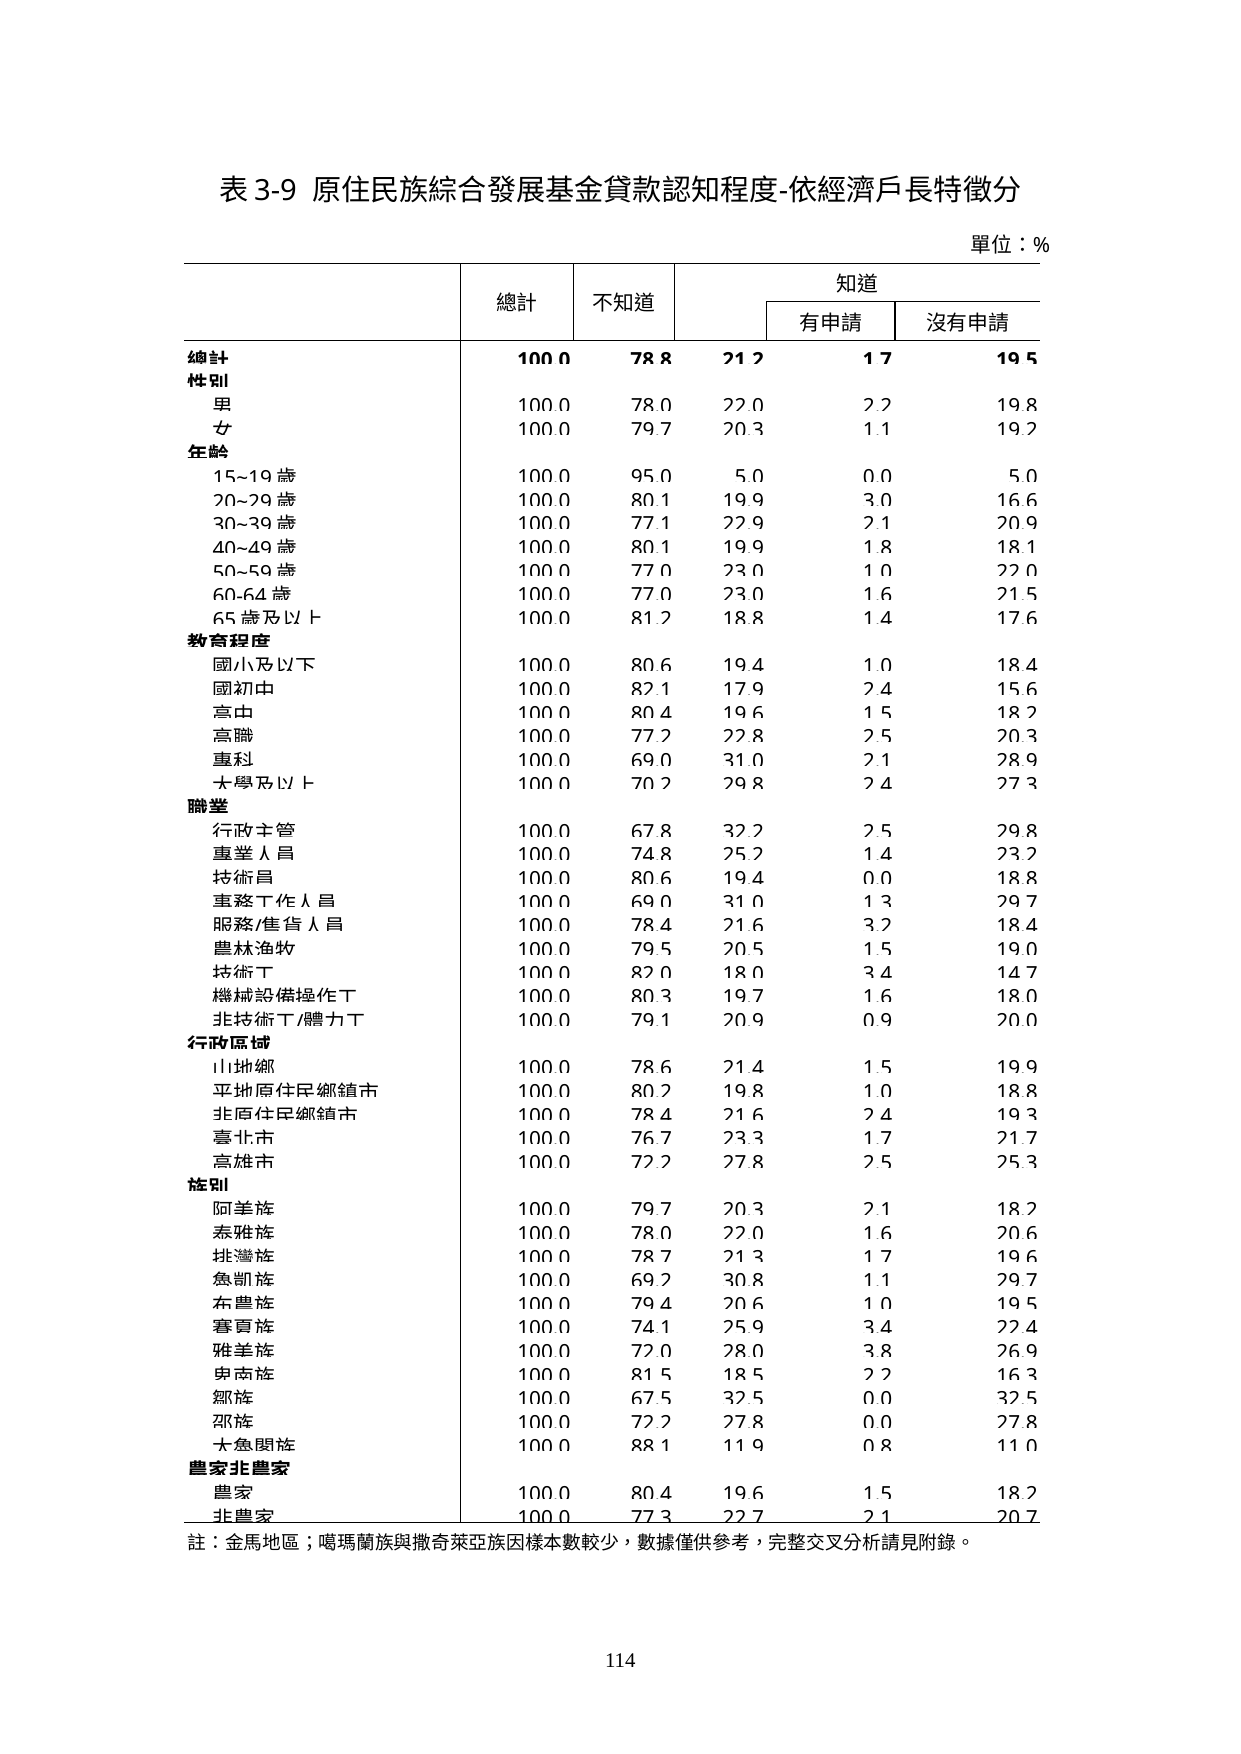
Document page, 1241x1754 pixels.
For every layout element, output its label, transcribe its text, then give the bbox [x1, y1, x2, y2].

table_cell 100.0 [461, 1238, 573, 1262]
table_cell 技術員 [184, 860, 460, 883]
table_cell 100.0 [461, 505, 573, 529]
table_cell 74.8 [573, 836, 675, 860]
table_cell 21.2 [675, 341, 767, 363]
table_cell 100.0 [461, 1096, 573, 1120]
table_cell 2.4 [767, 765, 895, 789]
table_cell 70.2 [573, 765, 675, 789]
table_cell [461, 434, 573, 458]
table_cell 77.2 [573, 718, 675, 742]
text 單位：% [187, 225, 1050, 262]
table_cell 25.9 [675, 1309, 767, 1333]
table_cell 29.8 [675, 765, 767, 789]
table_cell 0.0 [767, 860, 895, 883]
table_cell 沒有申請 [896, 302, 1040, 339]
table_cell 泰雅族 [184, 1215, 460, 1238]
table_cell 農家 [184, 1475, 460, 1498]
table_cell 1.5 [767, 931, 895, 954]
table_cell 1.5 [767, 694, 895, 718]
table_cell [767, 434, 895, 458]
table_cell 20.6 [895, 1215, 1040, 1238]
table_cell 2.5 [767, 718, 895, 742]
table_cell 11.0 [895, 1427, 1040, 1451]
table_cell 82.0 [573, 954, 675, 978]
table_cell 28.0 [675, 1333, 767, 1356]
table_cell 3.4 [767, 1309, 895, 1333]
table_cell 100.0 [461, 1285, 573, 1309]
table_cell 72.2 [573, 1144, 675, 1167]
table_cell 大學及以上 [184, 765, 460, 789]
table_cell 100.0 [461, 978, 573, 1002]
table_cell 76.7 [573, 1120, 675, 1143]
text 表3-9 原住民族綜合發展基金貸款認知程度-依經濟戶長特徵分 [187, 150, 1053, 225]
table_cell [767, 1451, 895, 1474]
table_cell 81.2 [573, 600, 675, 623]
table_cell 高雄市 [184, 1144, 460, 1167]
table_cell 81.5 [573, 1356, 675, 1380]
table_cell 20.9 [895, 505, 1040, 529]
table_cell 18.2 [895, 1191, 1040, 1214]
table_cell 22.8 [675, 718, 767, 742]
table_cell 20.0 [895, 1002, 1040, 1025]
table_cell 19.4 [675, 860, 767, 883]
table_cell 78.0 [573, 1215, 675, 1238]
table_cell [573, 363, 675, 387]
table_cell 95.0 [573, 458, 675, 481]
table_cell 72.0 [573, 1333, 675, 1356]
table_cell 布農族 [184, 1285, 460, 1309]
table_cell 19.9 [675, 481, 767, 505]
table_cell 20.3 [675, 1191, 767, 1214]
table_cell 100.0 [461, 553, 573, 576]
table_cell 1.6 [767, 978, 895, 1002]
table_cell 1.6 [767, 576, 895, 600]
table_cell 19.9 [675, 529, 767, 552]
table_cell 專科 [184, 742, 460, 765]
table_cell 2.1 [767, 1498, 895, 1522]
table_cell 79.7 [573, 1191, 675, 1214]
table_cell 服務/售貨人員 [184, 907, 460, 931]
table_cell 20.3 [895, 718, 1040, 742]
table_cell 100.0 [461, 1120, 573, 1143]
table_cell 18.8 [895, 860, 1040, 883]
table_cell 1.4 [767, 836, 895, 860]
table_cell [573, 1167, 675, 1191]
table_cell 事務工作人員 [184, 884, 460, 907]
table_cell 卑南族 [184, 1356, 460, 1380]
table_header 總計 [461, 264, 573, 339]
table_cell 2.2 [767, 1356, 895, 1380]
table_cell 18.4 [895, 907, 1040, 931]
table_cell 65歲及以上 [184, 600, 460, 623]
table_cell 29.7 [895, 1262, 1040, 1285]
table_cell 雅美族 [184, 1333, 460, 1356]
table_cell 1.0 [767, 1285, 895, 1309]
table_cell 1.7 [767, 1238, 895, 1262]
table_cell 88.1 [573, 1427, 675, 1451]
table_cell [675, 434, 767, 458]
table_cell 18.4 [895, 647, 1040, 671]
table_cell 27.8 [895, 1404, 1040, 1427]
table_cell 2.5 [767, 813, 895, 836]
table_cell 80.6 [573, 860, 675, 883]
table_cell 72.2 [573, 1404, 675, 1427]
table_cell 國小及以下 [184, 647, 460, 671]
table_cell [767, 623, 895, 647]
table_cell 非原住民鄉鎮市 [184, 1096, 460, 1120]
table_cell 19.8 [895, 387, 1040, 411]
table_cell 79.1 [573, 1002, 675, 1025]
table_cell 67.8 [573, 813, 675, 836]
table_cell 1.3 [767, 884, 895, 907]
table_cell [675, 1025, 767, 1049]
table_cell 27.8 [675, 1144, 767, 1167]
table_cell 17.6 [895, 600, 1040, 623]
table_cell 78.8 [573, 341, 675, 363]
table_cell 19.0 [895, 931, 1040, 954]
table_cell 18.2 [895, 1475, 1040, 1498]
table_cell 60-64歲 [184, 576, 460, 600]
table_cell 19.5 [895, 1285, 1040, 1309]
table_cell 100.0 [461, 576, 573, 600]
table_cell 100.0 [461, 1073, 573, 1096]
table_cell [675, 1451, 767, 1474]
table_cell 16.6 [895, 481, 1040, 505]
table_cell 78.4 [573, 1096, 675, 1120]
table_cell 100.0 [461, 341, 573, 363]
table_cell 總計 [184, 341, 460, 363]
table_cell 23.0 [675, 576, 767, 600]
table_cell 19.6 [895, 1238, 1040, 1262]
table_cell 100.0 [461, 1356, 573, 1380]
table_cell 18.0 [895, 978, 1040, 1002]
table_cell 30.8 [675, 1262, 767, 1285]
table_cell 78.4 [573, 907, 675, 931]
table_cell 100.0 [461, 1404, 573, 1427]
table_cell 非農家 [184, 1498, 460, 1522]
table_cell 20.7 [895, 1498, 1040, 1522]
table_cell [461, 363, 573, 387]
table_cell 職業 [184, 789, 460, 812]
table_cell 77.1 [573, 505, 675, 529]
table_cell 18.8 [675, 600, 767, 623]
table_cell 技術工 [184, 954, 460, 978]
table_cell 27.3 [895, 765, 1040, 789]
table_cell 74.1 [573, 1309, 675, 1333]
table_cell [675, 789, 767, 812]
table_cell 79.4 [573, 1285, 675, 1309]
table_cell 邵族 [184, 1404, 460, 1427]
table_cell 18.5 [675, 1356, 767, 1380]
table_cell 82.1 [573, 671, 675, 694]
table_cell 21.4 [675, 1049, 767, 1073]
table_cell 年齡 [184, 434, 460, 458]
table_cell 78.6 [573, 1049, 675, 1073]
table_cell 23.0 [675, 553, 767, 576]
table_cell 19.3 [895, 1096, 1040, 1120]
table_cell 100.0 [461, 1333, 573, 1356]
table_cell 14.7 [895, 954, 1040, 978]
table_cell 2.5 [767, 1144, 895, 1167]
table_cell 23.3 [675, 1120, 767, 1143]
table_cell 79.5 [573, 931, 675, 954]
table_cell 20.5 [675, 931, 767, 954]
table_cell 77.3 [573, 1498, 675, 1522]
table_cell 太魯閣族 [184, 1427, 460, 1451]
table_cell 100.0 [461, 718, 573, 742]
table_cell 21.7 [895, 1120, 1040, 1143]
table_cell 100.0 [461, 1380, 573, 1404]
table_cell 1.1 [767, 1262, 895, 1285]
table_cell 20.3 [675, 411, 767, 434]
table_cell 2.1 [767, 1191, 895, 1214]
table_cell 2.1 [767, 742, 895, 765]
table_cell 79.7 [573, 411, 675, 434]
table_cell 100.0 [461, 1475, 573, 1498]
table_cell 28.9 [895, 742, 1040, 765]
table_header 不知道 [574, 264, 674, 339]
table_cell 19.6 [675, 1475, 767, 1498]
table_cell [675, 301, 766, 339]
table_cell 族別 [184, 1167, 460, 1191]
table_cell 100.0 [461, 387, 573, 411]
table_cell 非技術工/體力工 [184, 1002, 460, 1025]
table_cell [675, 623, 767, 647]
table_cell 100.0 [461, 1498, 573, 1522]
table_cell [767, 1167, 895, 1191]
table_cell 23.2 [895, 836, 1040, 860]
table_cell 1.0 [767, 553, 895, 576]
table_header [184, 264, 460, 339]
table_cell [895, 363, 1040, 387]
table_cell 22.0 [675, 1215, 767, 1238]
table_cell 100.0 [461, 813, 573, 836]
table_cell 0.0 [767, 458, 895, 481]
table_cell 2.4 [767, 671, 895, 694]
table_cell [895, 1167, 1040, 1191]
table_cell [573, 1451, 675, 1474]
table_cell 100.0 [461, 411, 573, 434]
table_cell 31.0 [675, 884, 767, 907]
table_cell 20.6 [675, 1285, 767, 1309]
table_cell 67.5 [573, 1380, 675, 1404]
table_cell 22.4 [895, 1309, 1040, 1333]
table_cell 78.7 [573, 1238, 675, 1262]
table_cell 19.8 [675, 1073, 767, 1096]
table_cell 80.3 [573, 978, 675, 1002]
table_cell 18.8 [895, 1073, 1040, 1096]
table_cell 19.5 [895, 341, 1040, 363]
table_header 知道 [675, 264, 1040, 301]
table_cell 5.0 [895, 458, 1040, 481]
table_cell [895, 623, 1040, 647]
table_cell 100.0 [461, 694, 573, 718]
table_cell 有申請 [767, 302, 894, 339]
table_cell [573, 623, 675, 647]
table_cell 16.3 [895, 1356, 1040, 1380]
table_cell 21.6 [675, 1096, 767, 1120]
table_cell 80.4 [573, 1475, 675, 1498]
table_cell [461, 789, 573, 812]
table_cell 行政主管 [184, 813, 460, 836]
table_cell 18.0 [675, 954, 767, 978]
table_cell 100.0 [461, 860, 573, 883]
table_cell 69.0 [573, 742, 675, 765]
table_cell 50~59歲 [184, 553, 460, 576]
table_cell 男 [184, 387, 460, 411]
table_cell 30~39歲 [184, 505, 460, 529]
table_cell [895, 789, 1040, 812]
table_cell 2.2 [767, 387, 895, 411]
table_cell 國初中 [184, 671, 460, 694]
table_cell 80.2 [573, 1073, 675, 1096]
table_cell 15.6 [895, 671, 1040, 694]
table_cell [461, 1025, 573, 1049]
table_cell 100.0 [461, 1427, 573, 1451]
table_cell [767, 1025, 895, 1049]
table_cell 20~29歲 [184, 481, 460, 505]
table_cell 22.7 [675, 1498, 767, 1522]
table_cell 0.9 [767, 1002, 895, 1025]
table_cell 賽夏族 [184, 1309, 460, 1333]
table_cell [895, 434, 1040, 458]
table_cell 專業人員 [184, 836, 460, 860]
table_cell 19.6 [675, 694, 767, 718]
table_cell 高中 [184, 694, 460, 718]
table_cell 100.0 [461, 647, 573, 671]
table_cell 阿美族 [184, 1191, 460, 1214]
table_cell [573, 1025, 675, 1049]
table_cell 80.6 [573, 647, 675, 671]
table_cell 77.0 [573, 576, 675, 600]
table_cell [767, 789, 895, 812]
table_cell 69.0 [573, 884, 675, 907]
table_cell [895, 1025, 1040, 1049]
table_cell 100.0 [461, 931, 573, 954]
table_cell 21.3 [675, 1238, 767, 1262]
table_cell 1.0 [767, 1073, 895, 1096]
table_cell 100.0 [461, 1215, 573, 1238]
table_cell 1.0 [767, 647, 895, 671]
table_cell 69.2 [573, 1262, 675, 1285]
table_cell 100.0 [461, 600, 573, 623]
table_cell 25.2 [675, 836, 767, 860]
table_cell 100.0 [461, 884, 573, 907]
table_cell [675, 363, 767, 387]
table_cell 1.5 [767, 1049, 895, 1073]
table_cell 0.0 [767, 1404, 895, 1427]
table_cell 11.9 [675, 1427, 767, 1451]
table_cell 農林漁牧 [184, 931, 460, 954]
table_cell 女 [184, 411, 460, 434]
table_cell 排灣族 [184, 1238, 460, 1262]
table_cell 0.0 [767, 1380, 895, 1404]
table_cell 100.0 [461, 765, 573, 789]
table_cell 教育程度 [184, 623, 460, 647]
table_cell 100.0 [461, 529, 573, 552]
table_cell 21.6 [675, 907, 767, 931]
table_cell 山地鄉 [184, 1049, 460, 1073]
table_cell 100.0 [461, 1262, 573, 1285]
table_cell 農家非農家 [184, 1451, 460, 1474]
table_cell 19.4 [675, 647, 767, 671]
table_cell 100.0 [461, 1049, 573, 1073]
table_cell 29.8 [895, 813, 1040, 836]
table_cell 臺北市 [184, 1120, 460, 1143]
table_cell 100.0 [461, 1309, 573, 1333]
table_cell 100.0 [461, 458, 573, 481]
table_cell 17.9 [675, 671, 767, 694]
table_cell 行政區域 [184, 1025, 460, 1049]
table_cell 26.9 [895, 1333, 1040, 1356]
table_cell 19.9 [895, 1049, 1040, 1073]
table_cell [573, 789, 675, 812]
table_cell 3.4 [767, 954, 895, 978]
table_cell 機械設備操作工 [184, 978, 460, 1002]
table_cell 平地原住民鄉鎮市 [184, 1073, 460, 1096]
table_cell 27.8 [675, 1404, 767, 1427]
table_cell 29.7 [895, 884, 1040, 907]
table_cell [767, 363, 895, 387]
table_cell 100.0 [461, 671, 573, 694]
table_cell [573, 434, 675, 458]
table_cell 40~49歲 [184, 529, 460, 552]
table_cell 18.1 [895, 529, 1040, 552]
table_cell 100.0 [461, 907, 573, 931]
table_cell 22.9 [675, 505, 767, 529]
table_cell 19.2 [895, 411, 1040, 434]
table_cell 32.2 [675, 813, 767, 836]
table_cell 32.5 [895, 1380, 1040, 1404]
table_cell 100.0 [461, 836, 573, 860]
table_cell 1.6 [767, 1215, 895, 1238]
table_cell 2.4 [767, 1096, 895, 1120]
table_cell 21.5 [895, 576, 1040, 600]
table_cell 高職 [184, 718, 460, 742]
table_cell [895, 1451, 1040, 1474]
table_cell 1.5 [767, 1475, 895, 1498]
table_cell 0.8 [767, 1427, 895, 1451]
table_cell 3.2 [767, 907, 895, 931]
table_cell 31.0 [675, 742, 767, 765]
text 註：金馬地區；噶瑪蘭族與撒奇萊亞族因樣本數較少，數據僅供參考，完整交叉分析請見附錄。 [187, 1523, 1068, 1560]
table_cell 100.0 [461, 954, 573, 978]
table_cell 魯凱族 [184, 1262, 460, 1285]
table_cell 20.9 [675, 1002, 767, 1025]
table_cell 1.7 [767, 1120, 895, 1143]
table_cell 2.1 [767, 505, 895, 529]
table_cell 100.0 [461, 1002, 573, 1025]
table_cell 22.0 [895, 553, 1040, 576]
table_cell [461, 1451, 573, 1474]
table_cell 1.1 [767, 411, 895, 434]
table_cell 1.8 [767, 529, 895, 552]
table_cell 78.0 [573, 387, 675, 411]
table_cell 19.7 [675, 978, 767, 1002]
table_cell 18.2 [895, 694, 1040, 718]
table_cell 100.0 [461, 481, 573, 505]
table_cell 性別 [184, 363, 460, 387]
table_cell 80.1 [573, 529, 675, 552]
table_cell 80.1 [573, 481, 675, 505]
table_cell 鄒族 [184, 1380, 460, 1404]
table_cell 22.0 [675, 387, 767, 411]
table_cell 77.0 [573, 553, 675, 576]
table_cell 3.0 [767, 481, 895, 505]
table_cell [461, 623, 573, 647]
table_cell 100.0 [461, 1191, 573, 1214]
table_cell 15~19歲 [184, 458, 460, 481]
table_cell 3.8 [767, 1333, 895, 1356]
table_cell 80.4 [573, 694, 675, 718]
table_cell 25.3 [895, 1144, 1040, 1167]
table_cell 32.5 [675, 1380, 767, 1404]
table_cell 5.0 [675, 458, 767, 481]
table_cell 1.4 [767, 600, 895, 623]
table_cell 100.0 [461, 1144, 573, 1167]
table_cell 100.0 [461, 742, 573, 765]
table_cell [461, 1167, 573, 1191]
table_cell [675, 1167, 767, 1191]
table_cell 1.7 [767, 341, 895, 363]
